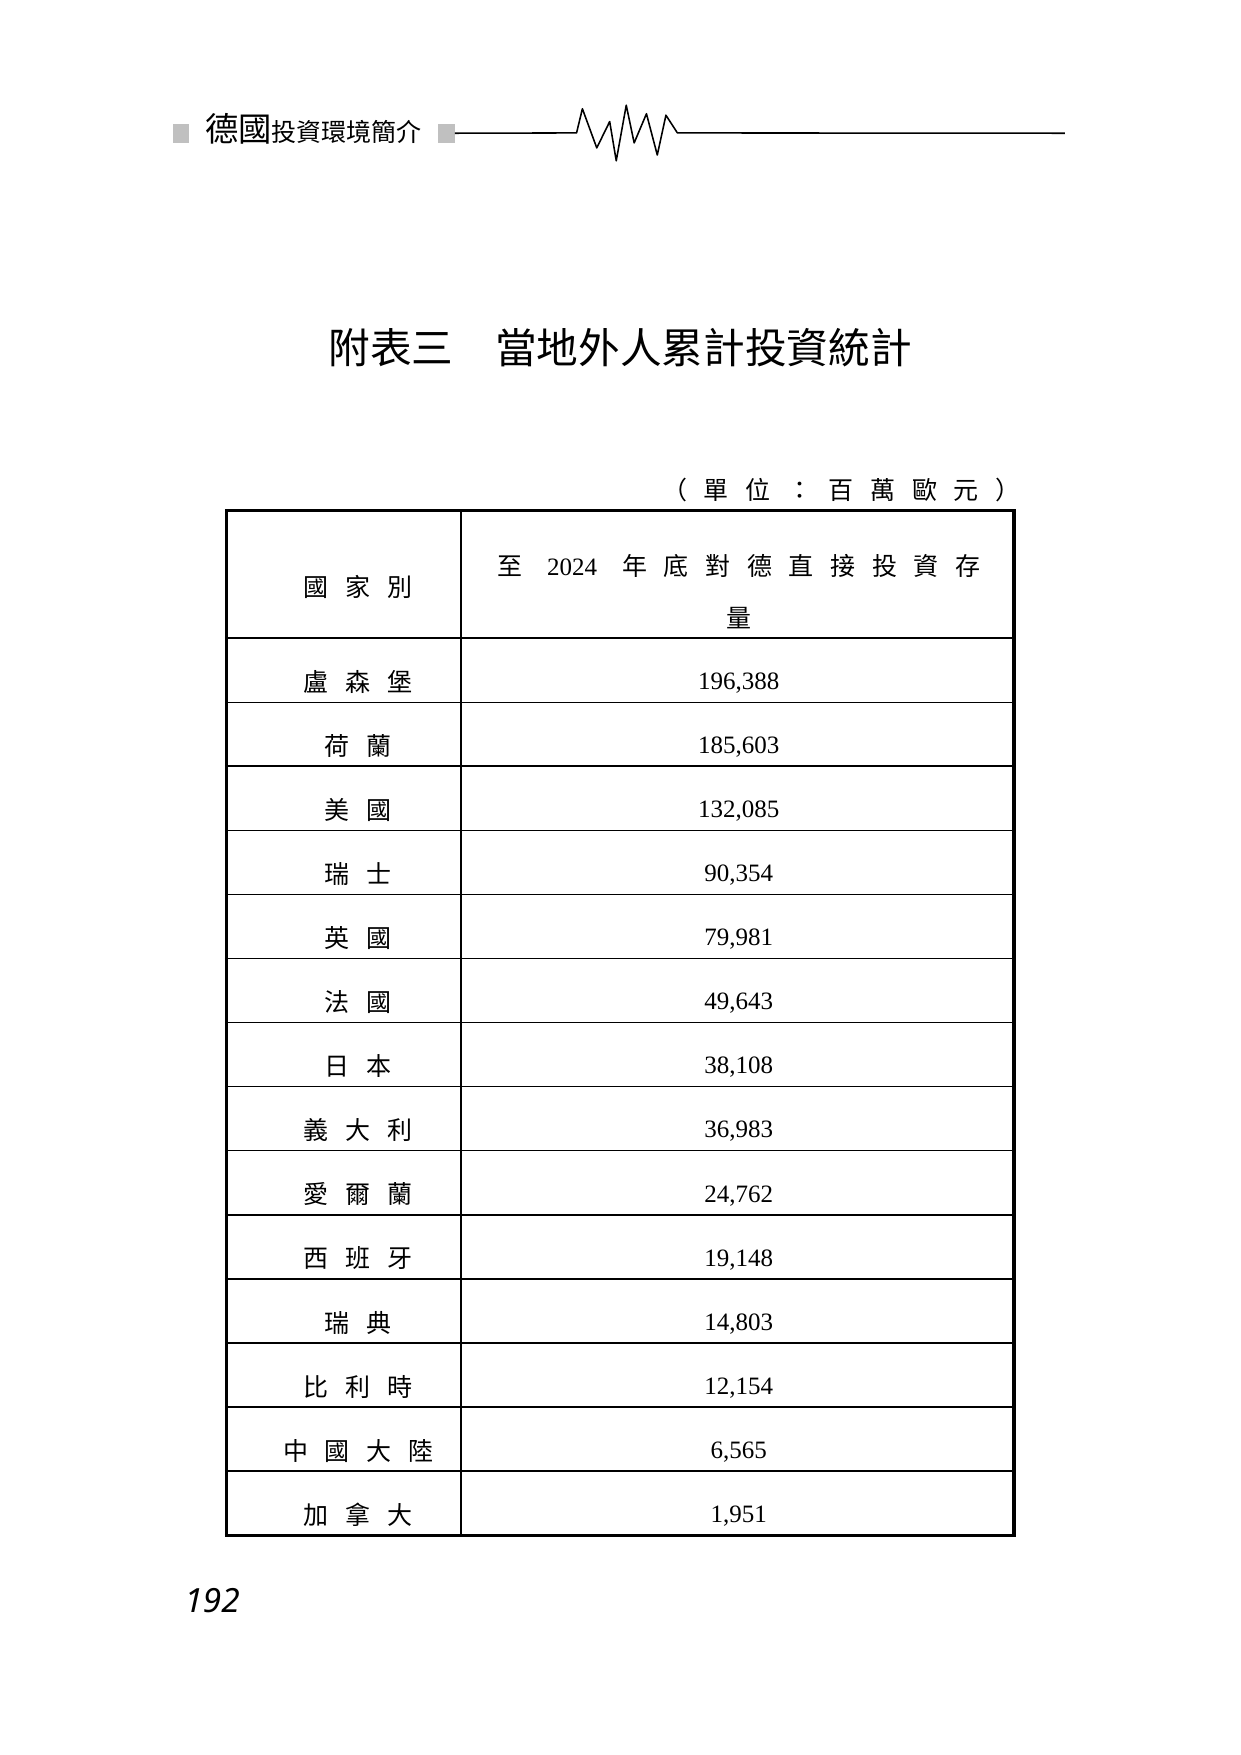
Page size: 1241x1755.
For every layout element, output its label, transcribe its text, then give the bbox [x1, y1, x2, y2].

text 附表三 當地外人累計投資統計 [183, 304, 1058, 366]
table_cell 盧森堡 [228, 639, 460, 701]
table_cell 79,981 [462, 895, 1012, 958]
table_cell 12,154 [462, 1344, 1012, 1406]
table_cell 西班牙 [228, 1216, 460, 1278]
table_cell 比利時 [228, 1344, 460, 1406]
table_cell 185,603 [462, 703, 1012, 765]
text （單位：百萬歐元） [183, 447, 1028, 509]
table_cell 132,085 [462, 767, 1012, 829]
table_cell 加拿大 [228, 1472, 460, 1534]
table_cell 90,354 [462, 831, 1012, 893]
table_cell 38,108 [462, 1023, 1012, 1086]
table_cell 36,983 [462, 1087, 1012, 1150]
table_header 國家別 [228, 512, 460, 637]
table_cell 美國 [228, 767, 460, 829]
table_cell 荷蘭 [228, 703, 460, 765]
table_cell 24,762 [462, 1151, 1012, 1214]
table_cell 1,951 [462, 1472, 1012, 1534]
table_cell 日本 [228, 1023, 460, 1086]
table_cell 19,148 [462, 1216, 1012, 1278]
table_cell 49,643 [462, 959, 1012, 1022]
table_cell 法國 [228, 959, 460, 1022]
table_cell 義大利 [228, 1087, 460, 1150]
table_cell 瑞典 [228, 1280, 460, 1342]
table_cell 14,803 [462, 1280, 1012, 1342]
table_cell 英國 [228, 895, 460, 958]
table_cell 中國大陸 [228, 1408, 460, 1470]
table_header 至2024年底對德直接投資存量 [462, 512, 1012, 637]
table_cell 瑞士 [228, 831, 460, 893]
table_cell 6,565 [462, 1408, 1012, 1470]
table_cell 196,388 [462, 639, 1012, 701]
table_cell 愛爾蘭 [228, 1151, 460, 1214]
